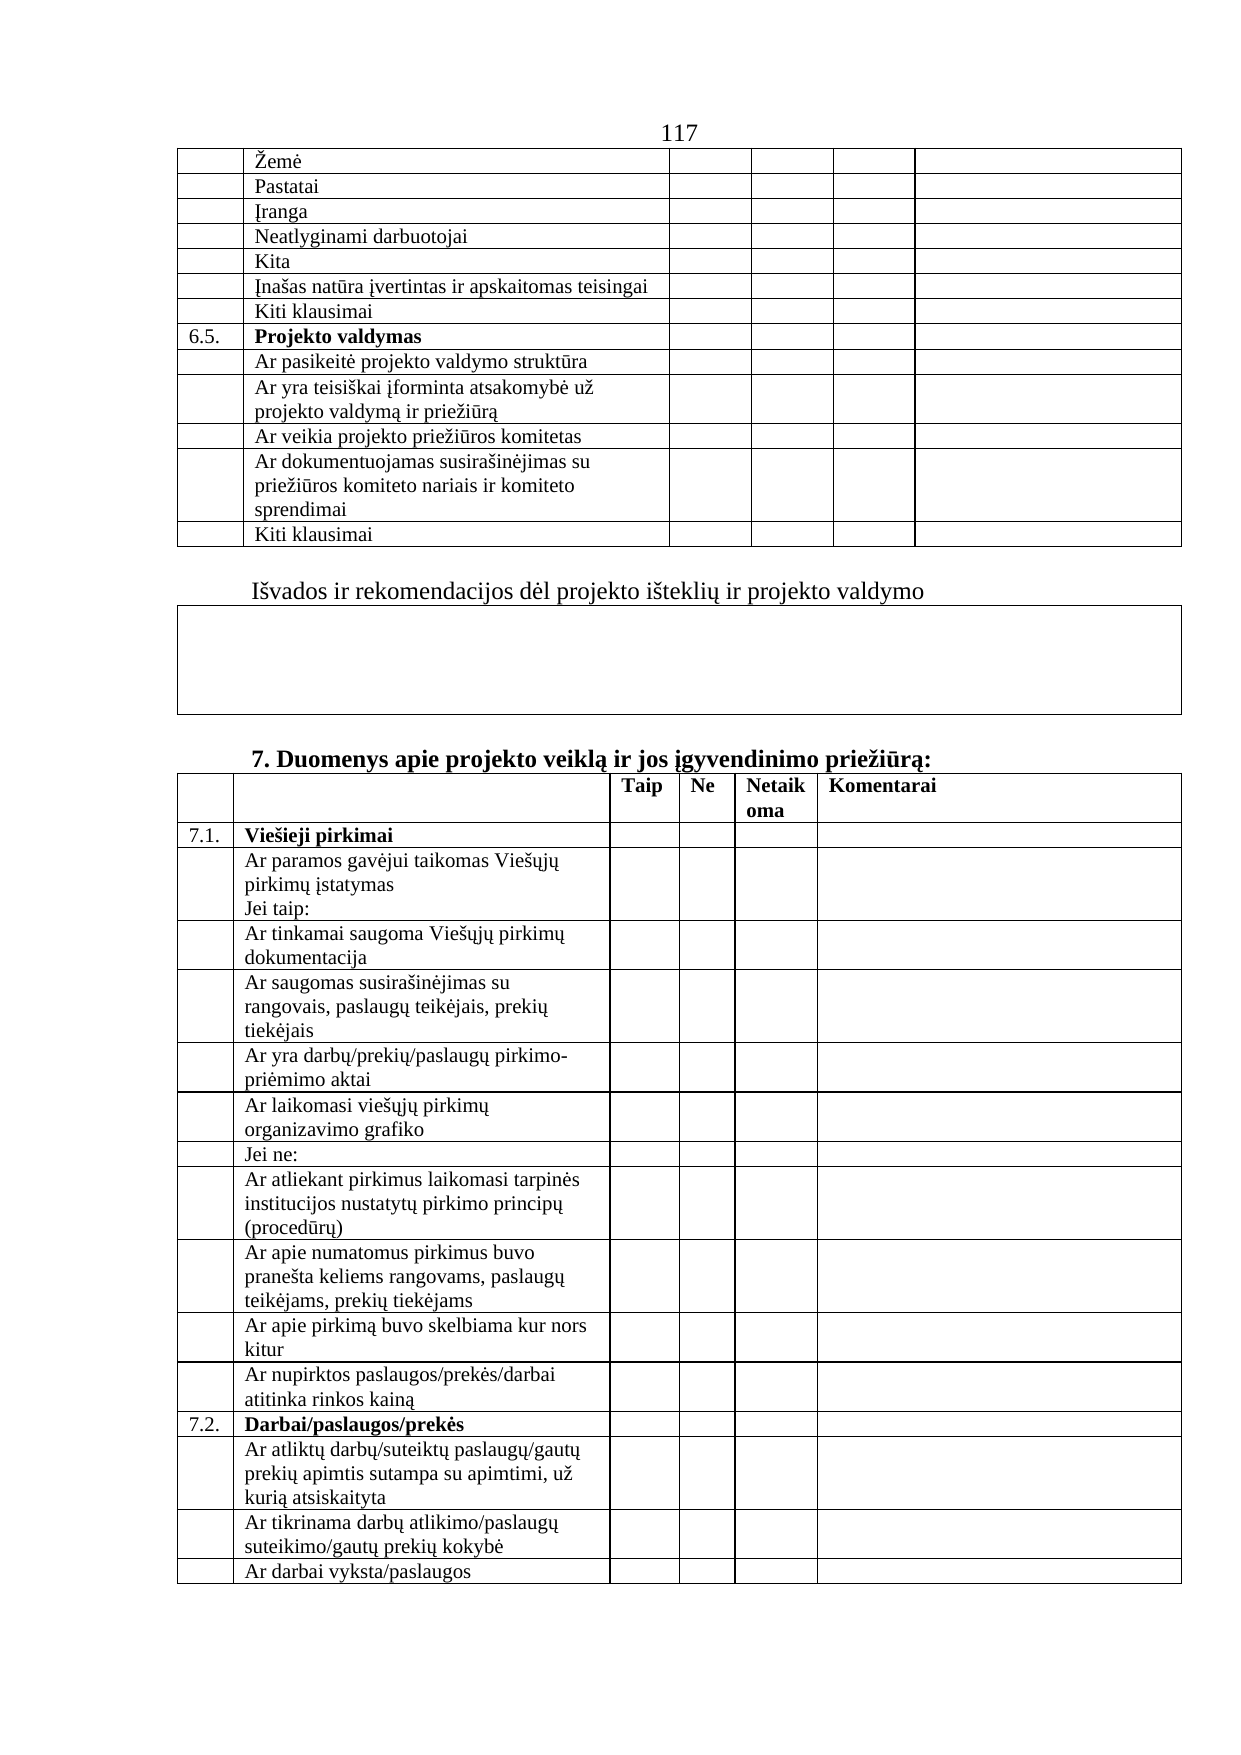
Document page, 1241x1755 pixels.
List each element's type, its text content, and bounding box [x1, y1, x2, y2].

table_cell Kita [244, 249, 669, 273]
table_cell [680, 823, 734, 847]
table_cell [916, 449, 1181, 521]
table_cell [611, 1240, 679, 1312]
table_cell [818, 823, 1181, 847]
table_cell Ar pasikeitė projekto valdymo struktūra [244, 350, 669, 373]
table_cell [178, 1313, 233, 1361]
table_cell [916, 350, 1181, 373]
table_cell [178, 174, 243, 198]
table_cell [611, 1043, 679, 1091]
table_cell [670, 324, 751, 348]
table_cell [818, 1240, 1181, 1312]
table_header Taip [611, 774, 679, 822]
table_cell [670, 249, 751, 273]
table_cell [834, 449, 914, 521]
table_cell 7.2. [178, 1412, 233, 1436]
table_cell Ar yra teisiškai įforminta atsakomybė už projekto valdymą ir priežiūrą [244, 375, 669, 423]
table_cell [916, 299, 1181, 323]
table_cell [834, 224, 914, 248]
table_cell [670, 350, 751, 373]
table_cell [736, 823, 817, 847]
table_cell [916, 375, 1181, 423]
table_cell Kiti klausimai [244, 522, 669, 546]
table_cell [834, 522, 914, 546]
table_cell [670, 449, 751, 521]
table_cell [178, 224, 243, 248]
table_cell [178, 449, 243, 521]
table_cell [178, 1167, 233, 1239]
table_cell [834, 375, 914, 423]
table_cell [178, 1093, 233, 1141]
text 7. Duomenys apie projekto veiklą ir jos įgyvendinimo priežiūrą: [177, 744, 1181, 772]
table_cell [818, 1142, 1181, 1166]
table_cell [752, 522, 833, 546]
table_header [234, 774, 609, 822]
table_cell [611, 1412, 679, 1436]
table_cell Ar paramos gavėjui taikomas Viešųjų pirkimų įstatymas Jei taip: [234, 848, 609, 920]
table_cell [178, 1437, 233, 1509]
table_cell [178, 1240, 233, 1312]
table_cell Ar dokumentuojamas susirašinėjimas su priežiūros komiteto nariais ir komiteto sprendimai [244, 449, 669, 521]
table_cell [736, 1559, 817, 1583]
table_cell [736, 1240, 817, 1312]
table_cell Ar saugomas susirašinėjimas su rangovais, paslaugų teikėjais, prekių tiekėjais [234, 970, 609, 1042]
table_cell [818, 1093, 1181, 1141]
table_cell [178, 848, 233, 920]
table_cell [670, 522, 751, 546]
table_cell [670, 199, 751, 223]
table_cell [611, 1437, 679, 1509]
text Išvados ir rekomendacijos dėl projekto išteklių ir projekto valdymo [177, 576, 1181, 605]
table_cell [178, 249, 243, 273]
table_cell [680, 848, 734, 920]
table_cell [178, 199, 243, 223]
table_cell [736, 848, 817, 920]
table_cell [178, 522, 243, 546]
table_cell Ar apie pirkimą buvo skelbiama kur nors kitur [234, 1313, 609, 1361]
table_cell [680, 1240, 734, 1312]
table_cell [670, 149, 751, 173]
table_cell [178, 970, 233, 1042]
table_cell [611, 921, 679, 969]
table_cell [916, 149, 1181, 173]
table_cell [736, 1510, 817, 1558]
table_cell [178, 921, 233, 969]
table_cell [611, 1142, 679, 1166]
table_cell [680, 1142, 734, 1166]
table_cell [916, 224, 1181, 248]
table_cell [611, 1093, 679, 1141]
table_cell [916, 199, 1181, 223]
table_cell Ar tikrinama darbų atlikimo/paslaugų suteikimo/gautų prekių kokybė [234, 1510, 609, 1558]
table_cell [834, 324, 914, 348]
table_cell [818, 970, 1181, 1042]
table_cell [736, 970, 817, 1042]
table_cell [680, 1093, 734, 1141]
table_cell [680, 1437, 734, 1509]
table_cell [680, 1043, 734, 1091]
table_cell [752, 149, 833, 173]
table_cell [670, 274, 751, 298]
table_cell [680, 1510, 734, 1558]
table_cell [611, 970, 679, 1042]
table_cell Neatlyginami darbuotojai [244, 224, 669, 248]
table_cell [611, 1363, 679, 1411]
table_cell Ar atliekant pirkimus laikomasi tarpinės institucijos nustatytų pirkimo principų (procedūrų) [234, 1167, 609, 1239]
table_cell [736, 1437, 817, 1509]
table_cell [178, 350, 243, 373]
table_cell [834, 199, 914, 223]
table_cell [736, 1093, 817, 1141]
table_cell [916, 522, 1181, 546]
table_cell [752, 224, 833, 248]
table_cell [752, 299, 833, 323]
table_cell [680, 1313, 734, 1361]
table_header [178, 606, 1181, 714]
table_cell [736, 1142, 817, 1166]
table_header Netaikoma [736, 774, 817, 822]
table_cell [752, 249, 833, 273]
table_cell 6.5. [178, 324, 243, 348]
table_cell [818, 1437, 1181, 1509]
table_header Ne [680, 774, 734, 822]
table_cell [611, 1559, 679, 1583]
table_cell Darbai/paslaugos/prekės [234, 1412, 609, 1436]
table_cell [680, 970, 734, 1042]
table_cell [178, 375, 243, 423]
table_cell [611, 1167, 679, 1239]
table_cell Projekto valdymas [244, 324, 669, 348]
table_cell [916, 274, 1181, 298]
table_cell [178, 299, 243, 323]
table_cell [178, 274, 243, 298]
table_cell [818, 1510, 1181, 1558]
table_cell [752, 375, 833, 423]
table_cell [818, 1313, 1181, 1361]
table_cell [680, 1412, 734, 1436]
table_cell Įnašas natūra įvertintas ir apskaitomas teisingai [244, 274, 669, 298]
table_header Komentarai [818, 774, 1181, 822]
table_cell Ar tinkamai saugoma Viešųjų pirkimų dokumentacija [234, 921, 609, 969]
table_cell Ar nupirktos paslaugos/prekės/darbai atitinka rinkos kainą [234, 1363, 609, 1411]
table_cell [818, 1559, 1181, 1583]
table_cell Žemė [244, 149, 669, 173]
table_cell Ar darbai vyksta/paslaugos [234, 1559, 609, 1583]
table_cell [752, 199, 833, 223]
table_header [178, 774, 233, 822]
table_cell [736, 1363, 817, 1411]
table_cell [818, 1412, 1181, 1436]
table_cell 7.1. [178, 823, 233, 847]
table_cell [752, 174, 833, 198]
table_cell [670, 375, 751, 423]
table_cell [834, 424, 914, 448]
table_cell [670, 299, 751, 323]
table_cell [818, 921, 1181, 969]
table_cell [736, 1412, 817, 1436]
table_cell [680, 1167, 734, 1239]
table_cell [178, 1510, 233, 1558]
table_cell [670, 224, 751, 248]
table_cell [736, 1167, 817, 1239]
table_cell Pastatai [244, 174, 669, 198]
table_cell Viešieji pirkimai [234, 823, 609, 847]
table_cell [178, 1043, 233, 1091]
table_cell Ar laikomasi viešųjų pirkimų organizavimo grafiko [234, 1093, 609, 1141]
table_cell [752, 350, 833, 373]
table_cell Ar yra darbų/prekių/paslaugų pirkimo-priėmimo aktai [234, 1043, 609, 1091]
table_cell [178, 424, 243, 448]
table_cell [680, 1363, 734, 1411]
table_cell [752, 449, 833, 521]
table_cell [611, 823, 679, 847]
table_cell [752, 424, 833, 448]
table_cell Įranga [244, 199, 669, 223]
table_cell [916, 249, 1181, 273]
table_cell Ar apie numatomus pirkimus buvo pranešta keliems rangovams, paslaugų teikėjams, prekių tiekėjams [234, 1240, 609, 1312]
table_cell [916, 424, 1181, 448]
table_cell [736, 921, 817, 969]
table_cell [916, 324, 1181, 348]
table_cell [736, 1043, 817, 1091]
table_cell [834, 274, 914, 298]
table_cell Kiti klausimai [244, 299, 669, 323]
table_cell [178, 1142, 233, 1166]
table_cell [611, 1510, 679, 1558]
table_cell [752, 274, 833, 298]
table_cell [178, 149, 243, 173]
table_cell [736, 1313, 817, 1361]
table_cell [611, 1313, 679, 1361]
table_cell [834, 299, 914, 323]
table_cell [916, 174, 1181, 198]
table_cell Jei ne: [234, 1142, 609, 1166]
table_cell [834, 350, 914, 373]
table_cell [670, 424, 751, 448]
table_cell [834, 149, 914, 173]
table_cell [818, 1167, 1181, 1239]
table_cell [818, 848, 1181, 920]
table_cell [752, 324, 833, 348]
table_cell [818, 1363, 1181, 1411]
table_cell [670, 174, 751, 198]
table_cell [680, 1559, 734, 1583]
table_cell [611, 848, 679, 920]
table_cell [178, 1559, 233, 1583]
table_cell [818, 1043, 1181, 1091]
table_cell [680, 921, 734, 969]
table_cell Ar veikia projekto priežiūros komitetas [244, 424, 669, 448]
table_cell Ar atliktų darbų/suteiktų paslaugų/gautų prekių apimtis sutampa su apimtimi, už kurią atsiskaityta [234, 1437, 609, 1509]
table_cell [834, 249, 914, 273]
table_cell [834, 174, 914, 198]
table_cell [178, 1363, 233, 1411]
